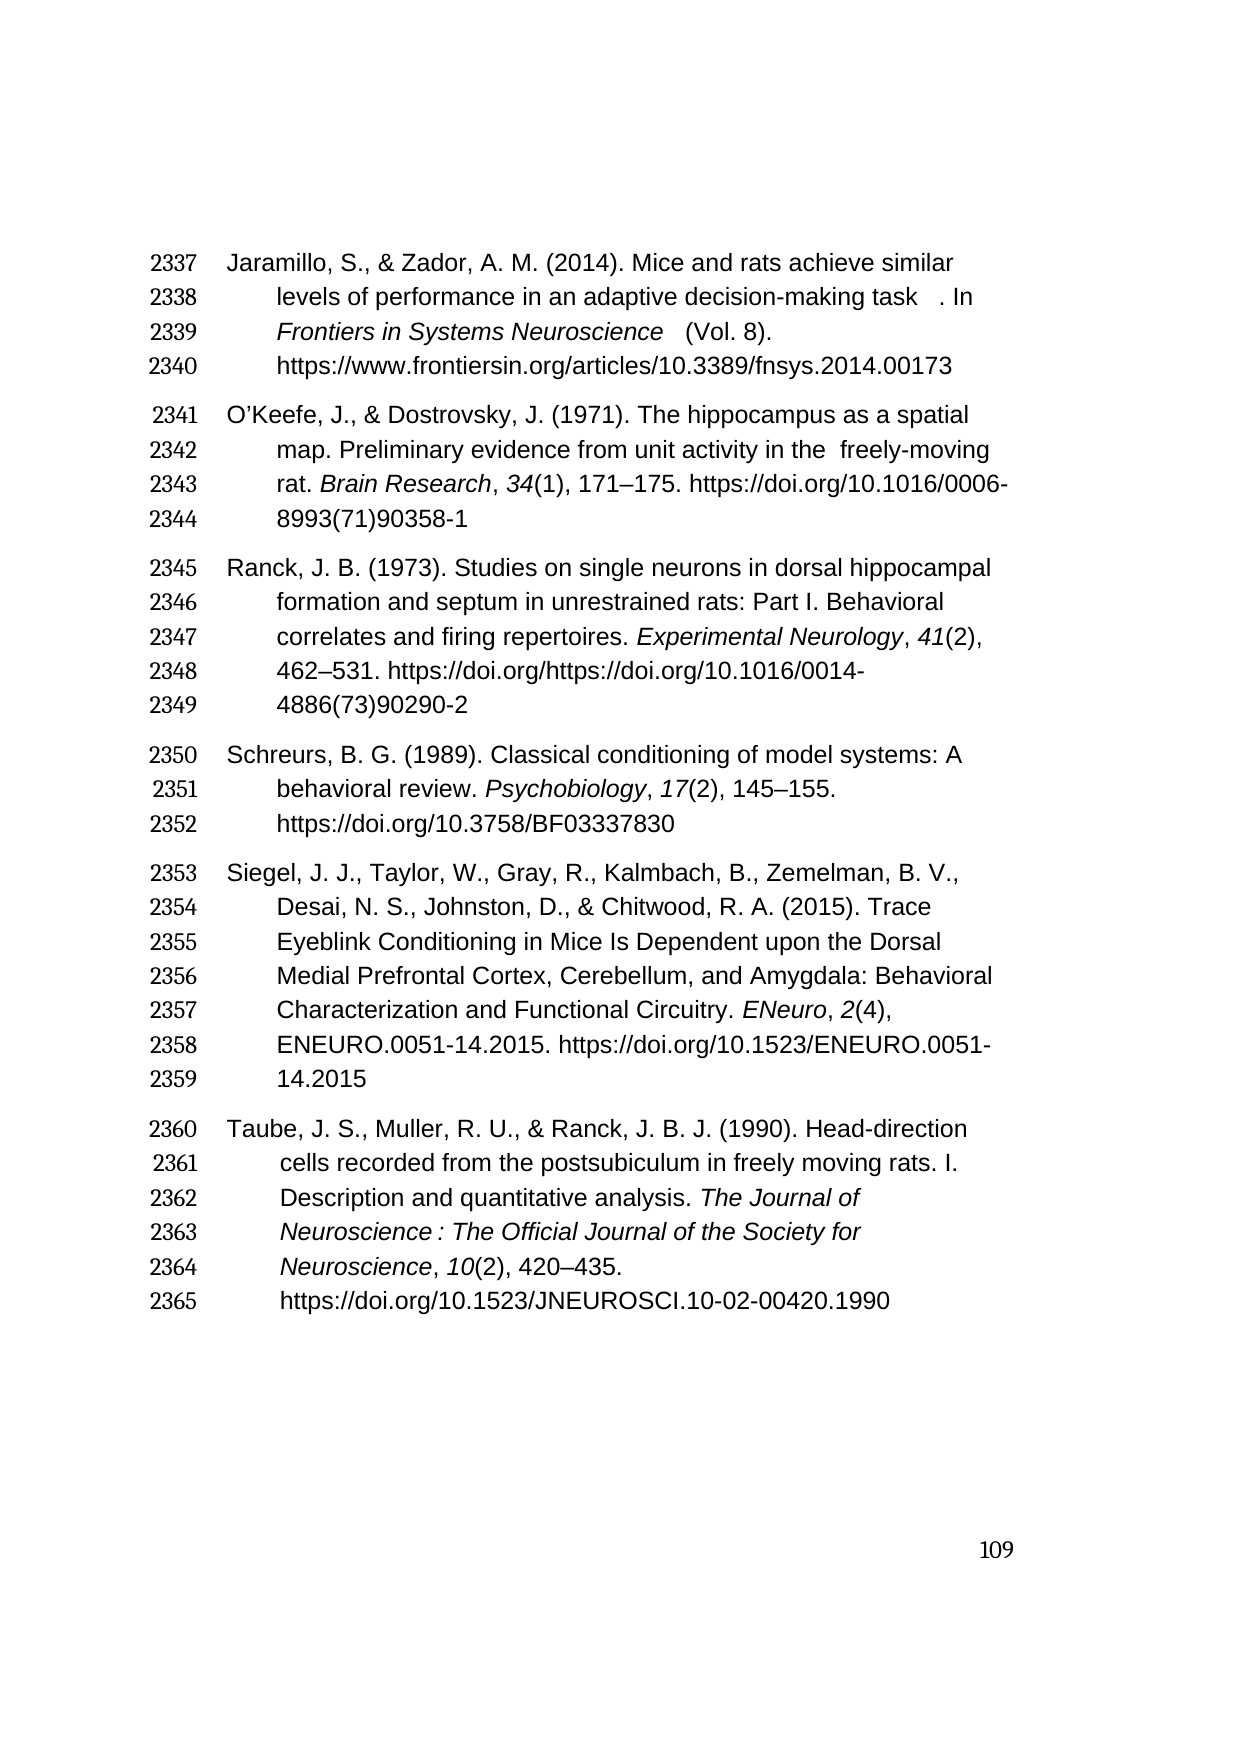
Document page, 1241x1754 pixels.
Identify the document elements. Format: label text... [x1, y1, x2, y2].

text Jaramillo, S., & Zador, A. M. (2014). Mice and rats achieve similar levels of performance in an adaptive decision-making task . In Frontiers in Systems Neuroscience (Vol. 8). https://www.frontiersin.org/articles/10.3389/fnsys.2014.00173 [226, 248, 1014, 380]
text Schreurs, B. G. (1989). Classical conditioning of model systems: A behavioral review. Psychobiology, 17(2), 145–155. https://doi.org/10.3758/BF03337830 [226, 739, 1014, 837]
text Taube, J. S., Muller, R. U., & Ranck, J. B. J. (1990). Head-direction cells recorded from the postsubiculum in freely moving rats. I. Description and quantitative analysis. The Journal of Neuroscience : The Official Journal of the Society for Neuroscience, 10(2), 420–435. https://doi.org/10.1523/JNEUROSCI.10-02-00420.1990 [226, 1113, 1014, 1315]
text Ranck, J. B. (1973). Studies on single neurons in dorsal hippocampal formation and septum in unrestrained rats: Part I. Behavioral correlates and firing repertoires. Experimental Neurology, 41(2), 462–531. https://doi.org/https://doi.org/10.1016/0014-4886(73)90290-2 [226, 553, 1014, 719]
text Siegel, J. J., Taylor, W., Gray, R., Kalmbach, B., Zemelman, B. V., Desai, N. S., Johnston, D., & Chitwood, R. A. (2015). Trace Eyeblink Conditioning in Mice Is Dependent upon the Dorsal Medial Prefrontal Cortex, Cerebellum, and Amygdala: Behavioral Characterization and Functional Circuitry. ENeuro, 2(4), ENEURO.0051-14.2015. https://doi.org/10.1523/ENEURO.0051-14.2015 [226, 858, 1014, 1093]
text O’Keefe, J., & Dostrovsky, J. (1971). The hippocampus as a spatial map. Preliminary evidence from unit activity in the freely-moving rat. Brain Research, 34(1), 171–175. https://doi.org/10.1016/0006-8993(71)90358-1 [226, 400, 1014, 532]
